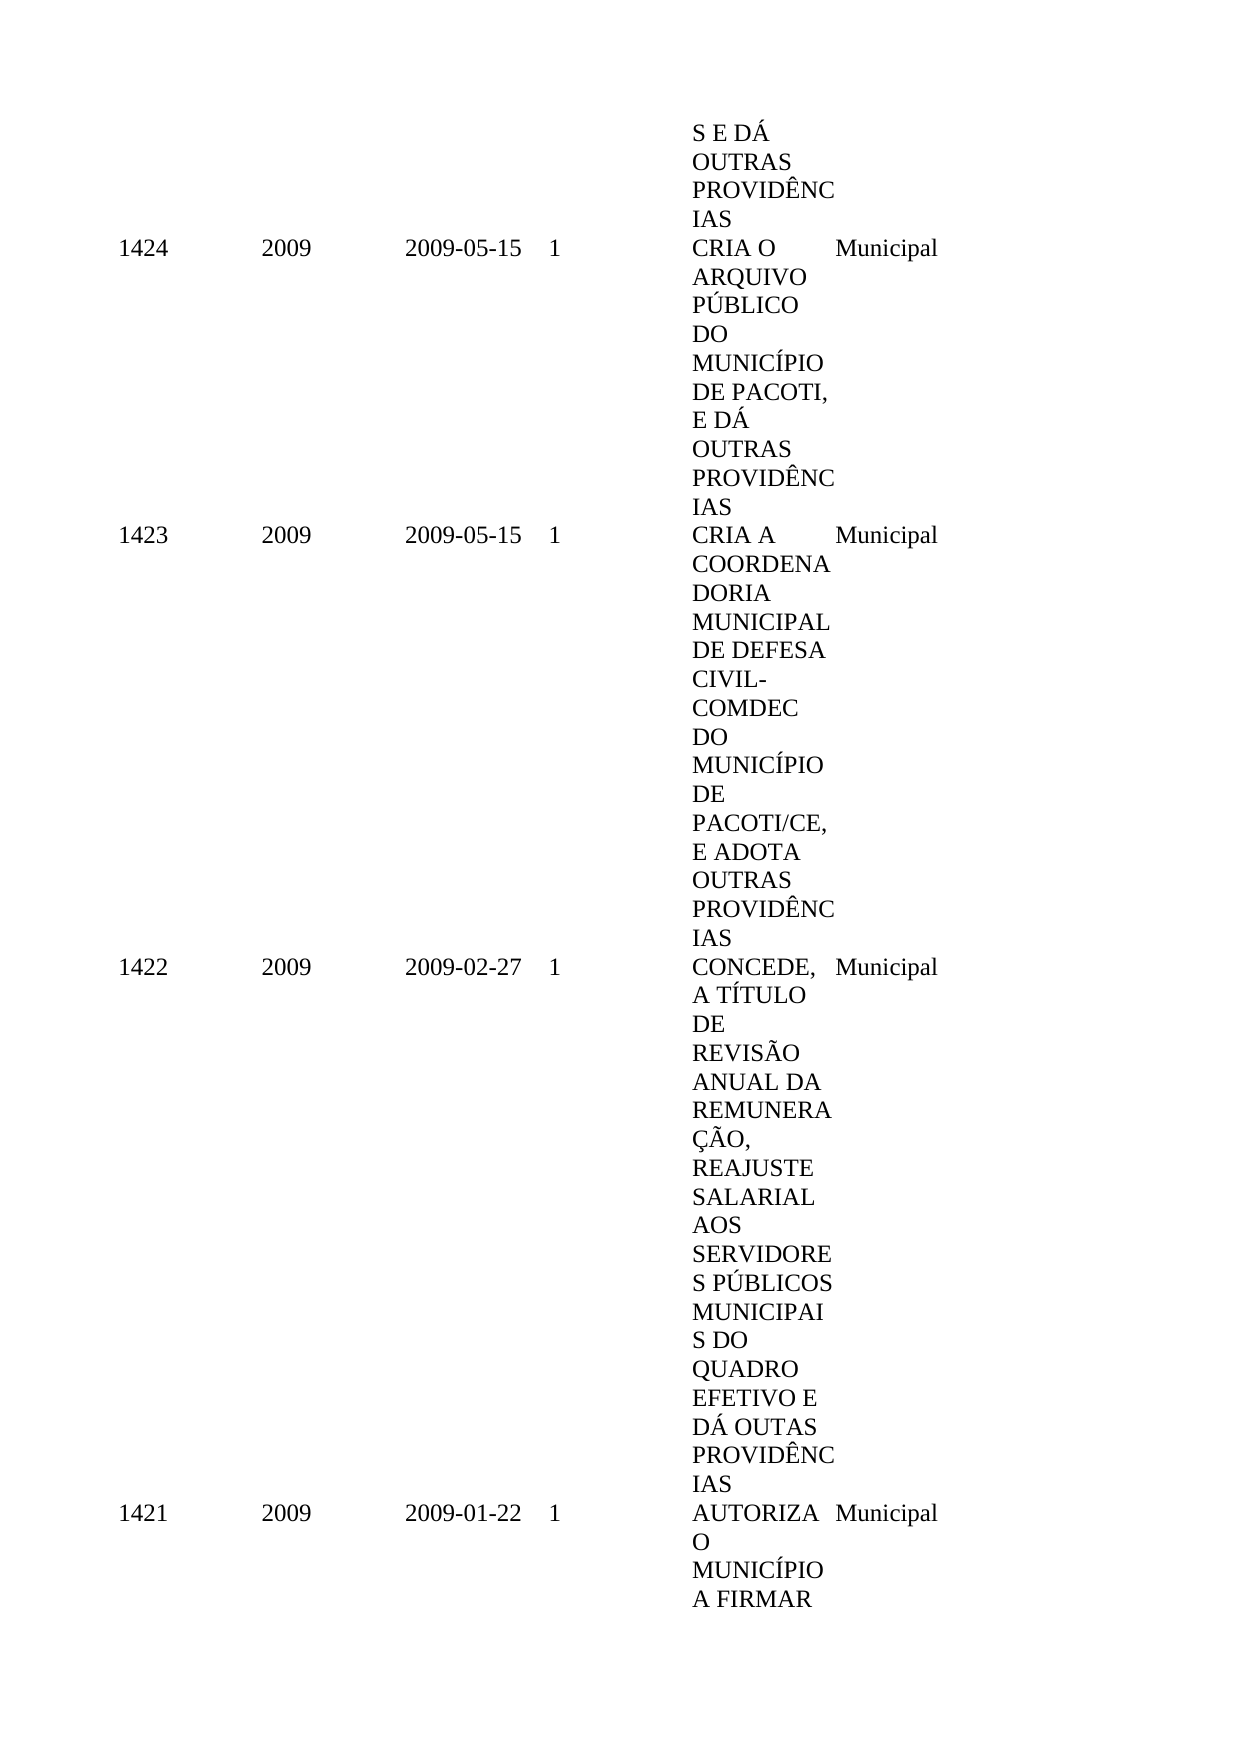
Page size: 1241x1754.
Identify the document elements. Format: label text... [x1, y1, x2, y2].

table_cell [979, 118, 1122, 233]
table_cell 2009 [261, 233, 405, 521]
table_cell 2009 [261, 521, 405, 952]
table_cell 1424 [118, 233, 261, 521]
table_cell 1423 [118, 521, 261, 952]
table_cell [261, 118, 405, 233]
table_cell [979, 1498, 1122, 1613]
table_cell [405, 118, 548, 233]
table_cell 2009 [261, 952, 405, 1498]
table_cell Municipal [835, 521, 979, 952]
table_cell [548, 118, 692, 233]
table_cell Municipal [835, 1498, 979, 1613]
table_cell AUTORIZA O MUNICÍPIO A FIRMAR [692, 1498, 835, 1613]
table_cell S E DÁ OUTRAS PROVIDÊNCIAS [692, 118, 835, 233]
table_cell 2009-05-15 [405, 233, 548, 521]
table_cell 1422 [118, 952, 261, 1498]
table_cell CRIA A COORDENADORIA MUNICIPAL DE DEFESA CIVIL- COMDEC DO MUNICÍPIO DE PACOTI/CE, E ADOTA OUTRAS PROVIDÊNCIAS [692, 521, 835, 952]
table_cell [979, 952, 1122, 1498]
table_cell 2009-05-15 [405, 521, 548, 952]
table_cell CONCEDE, A TÍTULO DE REVISÃO ANUAL DA REMUNERAÇÃO, REAJUSTE SALARIAL AOS SERVIDORES PÚBLICOS MUNICIPAIS DO QUADRO EFETIVO E DÁ OUTAS PROVIDÊNCIAS [692, 952, 835, 1498]
table_cell Municipal [835, 233, 979, 521]
table_cell [979, 233, 1122, 521]
table_cell [835, 118, 979, 233]
table_cell 2009-01-22 [405, 1498, 548, 1613]
table_cell 1 [548, 1498, 692, 1613]
table_cell [979, 521, 1122, 952]
table_cell 1421 [118, 1498, 261, 1613]
table_cell [118, 118, 261, 233]
table_cell 1 [548, 952, 692, 1498]
table_cell 1 [548, 233, 692, 521]
table_cell 2009 [261, 1498, 405, 1613]
table_cell Municipal [835, 952, 979, 1498]
table_cell 2009-02-27 [405, 952, 548, 1498]
table_cell 1 [548, 521, 692, 952]
table_cell CRIA O ARQUIVO PÚBLICO DO MUNICÍPIO DE PACOTI, E DÁ OUTRAS PROVIDÊNCIAS [692, 233, 835, 521]
